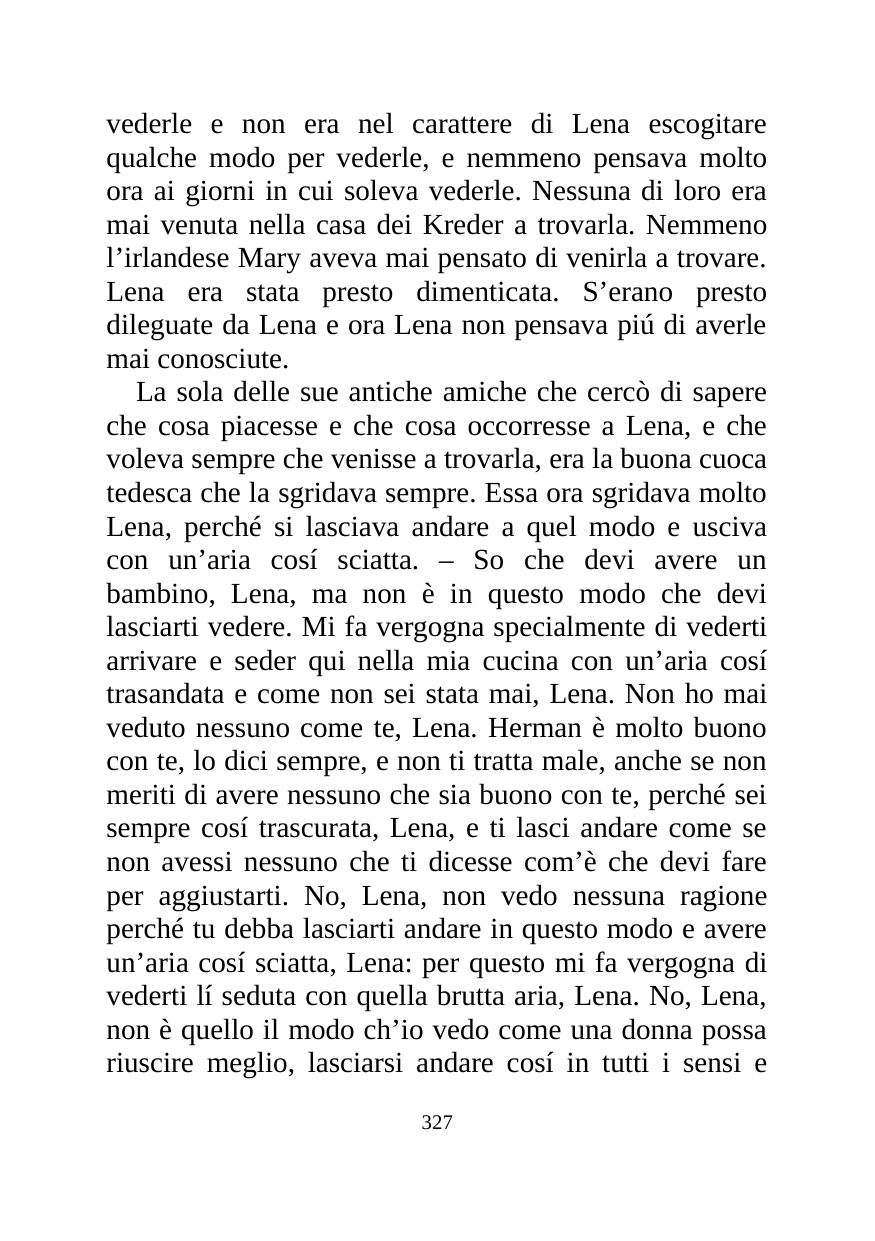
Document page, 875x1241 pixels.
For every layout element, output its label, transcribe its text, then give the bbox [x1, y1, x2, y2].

text vederle e non era nel carattere di Lena escogitare qualche modo per vederle, e nemmeno pensava molto ora ai giorni in cui soleva vederle. Nessuna di loro era mai venuta nella casa dei Kreder a trovarla. Nemmeno l’irlandese Mary aveva mai pensato di venirla a trovare. Lena era stata presto dimenticata. S’erano presto dileguate da Lena e ora Lena non pensava piú di averle mai conosciute. [106, 106, 768, 374]
text La sola delle sue antiche amiche che cercò di sapere che cosa piacesse e che cosa occorresse a Lena, e che voleva sempre che venisse a trovarla, era la buona cuoca tedesca che la sgridava sempre. Essa ora sgridava molto Lena, perché si lasciava andare a quel modo e usciva con un’aria cosí sciatta. – So che devi avere un bambino, Lena, ma non è in questo modo che devi lasciarti vedere. Mi fa vergogna specialmente di vederti arrivare e seder qui nella mia cucina con un’aria cosí trasandata e come non sei stata mai, Lena. Non ho mai veduto nessuno come te, Lena. Herman è molto buono con te, lo dici sempre, e non ti tratta male, anche se non meriti di avere nessuno che sia buono con te, perché sei sempre cosí trascurata, Lena, e ti lasci andare come se non avessi nessuno che ti dicesse com’è che devi fare per aggiustarti. No, Lena, non vedo nessuna ragione perché tu debba lasciarti andare in questo modo e avere un’aria cosí sciatta, Lena: per questo mi fa vergogna di vederti lí seduta con quella brutta aria, Lena. No, Lena, non è quello il modo ch’io vedo come una donna possa riuscire meglio, lasciarsi andare cosí in tutti i sensi e [106, 374, 768, 1079]
